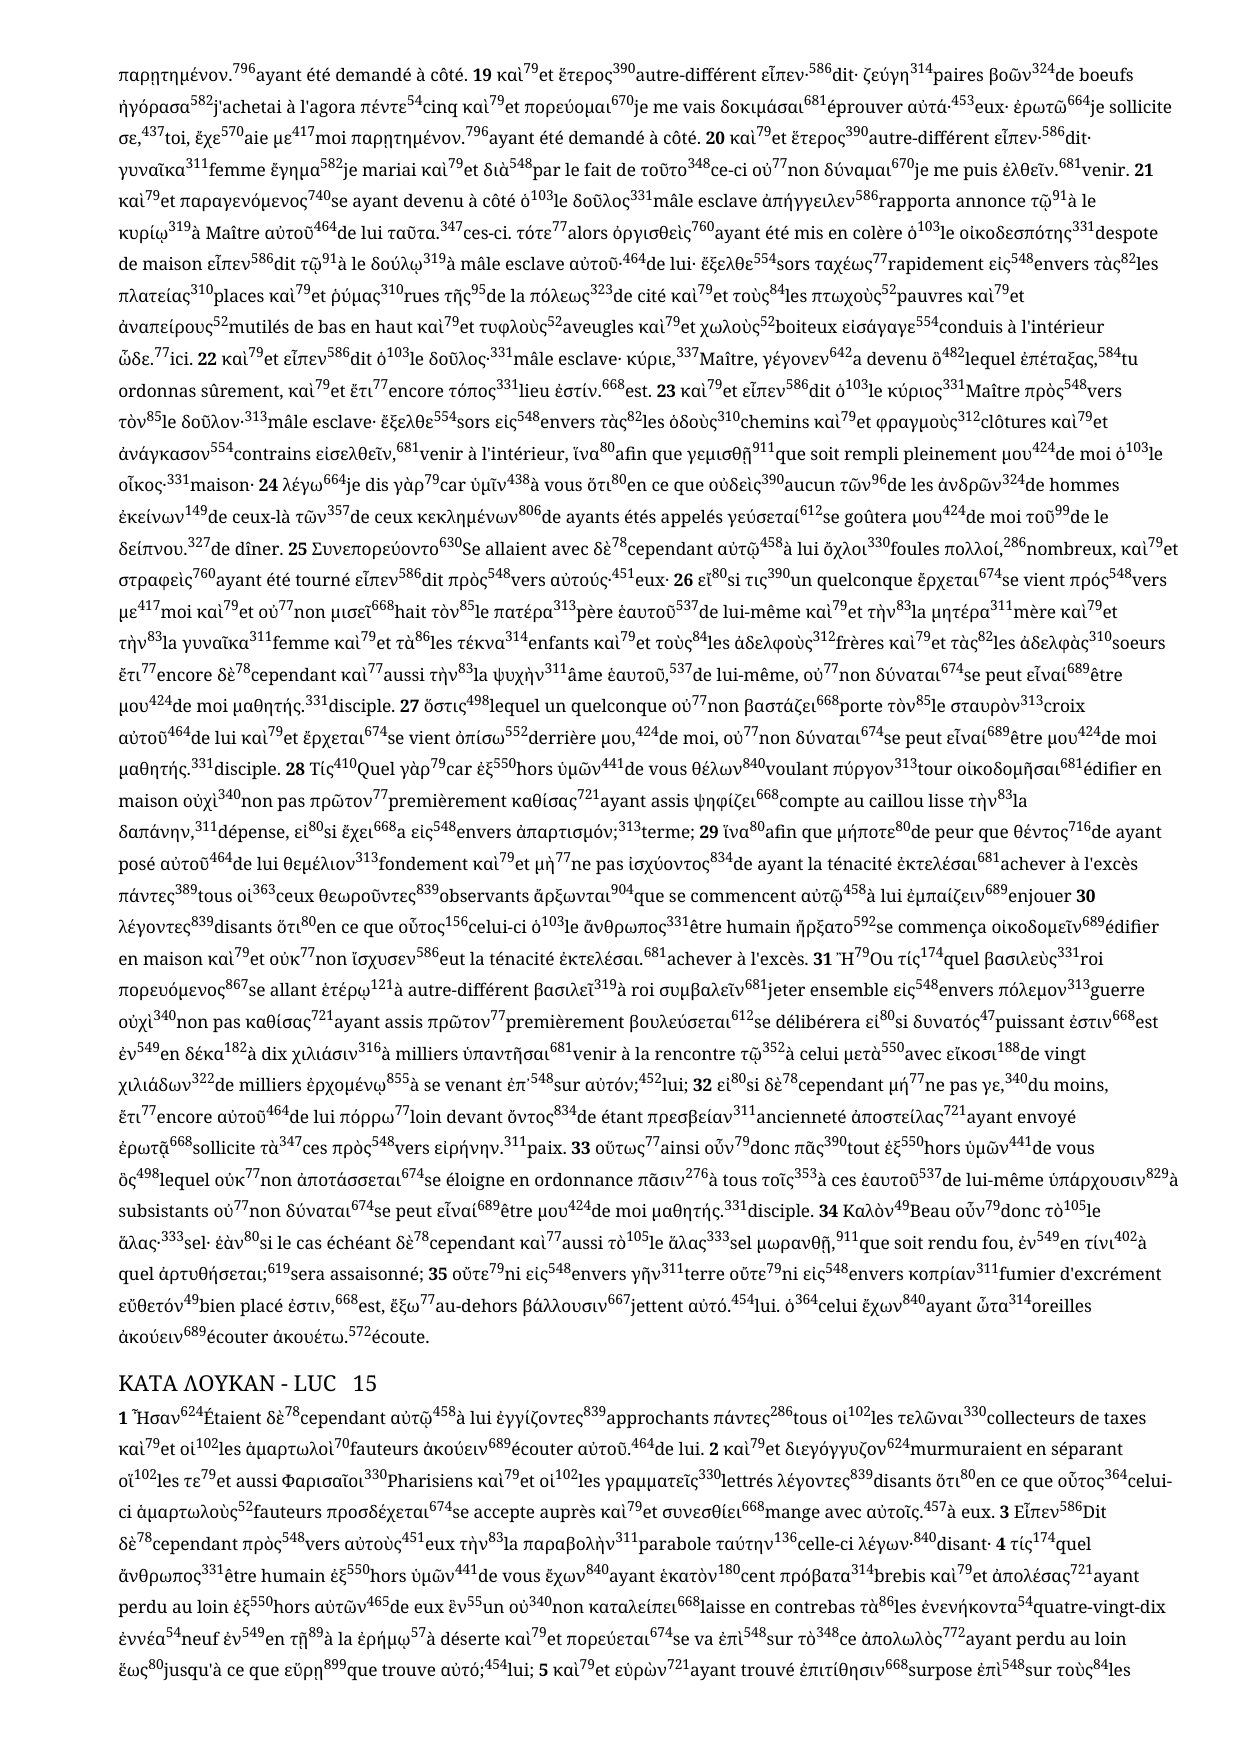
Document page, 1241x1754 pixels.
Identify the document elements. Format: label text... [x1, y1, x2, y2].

text ΚΑΤΑ ΛΟΥΚΑΝ - LUC 15 [118, 1368, 1181, 1397]
text 1 Ἦσαν624Étaient δὲ78cependant αὐτῷ458à lui ἐγγίζοντες839approchants πάντες286tous οἱ102les τελῶναι330collecteurs de taxes καὶ79et οἱ102les ἁμαρτωλοὶ70fauteurs ἀκούειν689écouter αὐτοῦ.464de lui. 2 καὶ79et διεγόγγυζον624murmuraient en séparant οἵ102les τε79et aussi Φαρισαῖοι330Pharisiens καὶ79et οἱ102les γραμματεῖς330lettrés λέγοντες839disants ὅτι80en ce que οὗτος364celui-ci ἁμαρτωλοὺς52fauteurs προσδέχεται674se accepte auprès καὶ79et συνεσθίει668mange avec αὐτοῖς.457à eux. 3 Εἶπεν586Dit δὲ78cependant πρὸς548vers αὐτοὺς451eux τὴν83la παραβολὴν311parabole ταύτην136celle-ci λέγων·840disant· 4 τίς174quel ἄνθρωπος331être humain ἐξ550hors ὑμῶν441de vous ἔχων840ayant ἑκατὸν180cent πρόβατα314brebis καὶ79et ἀπολέσας721ayant perdu au loin ἐξ550hors αὐτῶν465de eux ἓν55un οὐ340non καταλείπει668laisse en contrebas τὰ86les ἐνενήκοντα54quatre-vingt-dix ἐννέα54neuf ἐν549en τῇ89à la ἐρήμῳ57à déserte καὶ79et πορεύεται674se va ἐπὶ548sur τὸ348ce ἀπολωλὸς772ayant perdu au loin ἕως80jusqu'à ce que εὕρῃ899que trouve αὐτό;454lui; 5 καὶ79et εὑρὼν721ayant trouvé ἐπιτίθησιν668surpose ἐπὶ548sur τοὺς84les ὤμους312épaules αὐτοῦ464de lui χαίρων840étant de joie 6 καὶ79et ἐλθὼν721ayant venu εἰς548envers τὸν85le οἶκον313maison συγκαλεῖ668appelle ensemble τοὺς244les φίλους52amis καὶ79et τοὺς244les γείτονας312voisins λέγων840disant αὐτοῖς·457à eux· συγχάρητέ562soyez étés de joie avec μοι,420à moi, ὅτι80en ce que εὗρον582je trouvai τὸ87le πρόβατόν315brebis μου424de moi τὸ348ce ἀπολωλός.772ayant perdu au loin. 7 λέγω664je dis ὑμῖν438à vous ὅτι80en ce que οὕτως77ainsi χαρὰ329joie ἐν549en τῷ91à le οὐρανῷ319à ciel ἔσται612se sera ἐπὶ549sur ἑνὶ185à un ἁμαρτωλῷ59à fauteur μετανοοῦντι828à transintelligeant ἢ79ou ἐπὶ549sur ἐνενήκοντα184à quatre-vingt-dix ἐννέα184à neuf δικαίοις58à justes οἵτινες497lesquels des quelconques οὐ77non χρείαν311besoin ἔχουσιν667ont μετανοίας.323de transintelligence. 8 Ἢ79Ou τίς172quelle γυνὴ329femme δραχμὰς310drachmes ἔχουσα838ayante δέκα176dix ἐὰν80si le cas échéant ἀπολέσῃ899que perde au loin δραχμὴν311drachme μίαν,177une, οὐχὶ340non pas ἅπτει668touche λύχνον313chandelle καὶ79et σαροῖ668balaie τὴν83la οἰκίαν311maison d'habitation καὶ79et ζητεῖ668cherche ἐπιμελῶς77soigneusement ἕως80jusqu'à ce que οὗ494de lequel εὕρῃ;899que trouve; 9 καὶ79et εὑροῦσα719ayante trouvée συγκαλεῖ668appelle ensemble τὰς242les φίλας50amies καὶ79et γείτονας310voisines λέγουσα·838disante· συγχάρητέ562soyez étés de joie avec μοι,420à moi, ὅτι80en ce que εὗρον582je trouvai τὴν83la δραχμὴν311drachme ἣν478laquelle ἀπώλεσα.582je perdis au loin. 10 οὕτως,77ainsi, λέγω664je dis ὑμῖν,438à vous, γίνεται674se devient χαρὰ329joie ἐνώπιον552en devant τῶν96de les ἀγγέλων324de messagers τοῦ97de le θεοῦ325de Dieu ἐπὶ549sur ἑνὶ185à un ἁμαρτωλῷ59à fauteur μετανοοῦντι.828à transintelligeant. 11 Εἶπεν586Dit δέ·78cependant· ἄνθρωπός331être humain τις287un quelconque εἶχεν625avait δύο178deux υἱούς.312fils. 12 καὶ79et εἶπεν586dit ὁ103le νεώτερος22plus jeune αὐτῶν463de eux τῷ91à le πατρί·319à père· πάτερ,337père, δός554donne μοι420à moi τὸ87le ἐπιβάλλον824surjetant μέρος315part τῆς95de la οὐσίας.323de substance. ὁ469celui δὲ78cependant διεῖλεν586répartit αὐτοῖς457à eux τὸν85le βίον.313existence. 13 καὶ79et μετ᾽548après οὐ77non πολλὰς266nombreuses ἡμέρας310journées συναγαγὼν721ayant mené ensemble πάντα374tous ὁ103le νεώτερος22plus jeune υἱὸς331fils ἀπεδήμησεν586déménagea loin εἰς548envers χώραν311région μακρὰν2éloignée καὶ79et ἐκεῖ77là διεσκόρπισεν586dispersa au travers τὴν83la οὐσίαν311substance αὐτοῦ464de lui ζῶν840vivant ἀσώτως.77dissolument. 14 δαπανήσαντος716de ayant dépensé δὲ78cependant αὐτοῦ464de lui πάντα374tous ἐγένετο592se devint λιμὸς329famine ἰσχυρὰ20tenace κατὰ548selon τὴν83la χώραν311région ἐκείνην,136celle-là, καὶ79et αὐτὸς469lui ἤρξατο592se commença ὑστερεῖσθαι.692être manqué. 15 καὶ79et πορευθεὶς760ayant été allé ἐκολλήθη600fut collé ἑνὶ59à un τῶν96de les πολιτῶν324de citoyens τῆς95de la χώρας323de région ἐκείνης,148de celle-là, καὶ79et ἔπεμψεν586manda αὐτὸν452lui εἰς548envers τοὺς84les ἀγροὺς312champs αὐτοῦ464de lui βόσκειν689faire paître χοίρους,312pourceaux, 16 καὶ79et ἐπεθύμει625désirait en fureur χορτασθῆναι683être fourragé ἐκ550hors τῶν98de les κερατίων326de caroubes ὧν493de lesquels ἤσθιον624mangeaient οἱ102les χοῖροι,330pourceaux, καὶ79et οὐδεὶς390aucun ἐδίδου625donnait αὐτῷ.458à lui. 17 εἰς548envers ἑαυτὸν528lui-même δὲ78cependant ἐλθὼν721ayant venu ἔφη·625déclarait· πόσοι173combien grands? μίσθιοι70salariés τοῦ97de le πατρός325de père μου424de moi περισσεύονται673se surabondent ἄρτων,324de pains, ἐγὼ431moi δὲ78cependant λιμῷ319à famine ὧδε77ici ἀπόλλυμαι.670je me perds au loin. 18 ἀναστὰς721ayant redressé πορεύσομαι608je m'irai πρὸς548vers τὸν85le πατέρα313père μου424de moi καὶ79et ἐρῶ602je dirai αὐτῷ·458à lui· πάτερ,337père, ἥμαρτον582je fautai εἰς548envers τὸν85le οὐρανὸν313ciel καὶ79et ἐνώπιόν552en devant σου,442de toi, 19 οὐκέτι77non plus εἰμὶ664je suis ἄξιος47digne κληθῆναι683être appelé υἱός331fils σου·442de toi· ποίησόν554fais με417moi ὡς80comme ἕνα53un τῶν96de les μισθίων64de salariés σου.442de toi. 20 καὶ79et ἀναστὰς721ayant redressé ἦλθεν586vint πρὸς548vers τὸν85le πατέρα313père ἑαυτοῦ.537de lui-même. Ἔτι77Encore δὲ78cependant αὐτοῦ464de lui μακρὰν77longuement ἀπέχοντος834de tenant au loin εἶδεν586vit αὐτὸν452lui ὁ103le πατὴρ331père αὐτοῦ464de lui καὶ79et ἐσπλαγχνίσθη600fut remué aux entrailles καὶ79et δραμὼν721ayant couru ἐπέπεσεν586tomba dessus ἐπὶ548sur τὸν85le τράχηλον313cou αὐτοῦ464de lui καὶ79et κατεφίλησεν586affectionna de haut en bas αὐτόν.452lui. 21 εἶπεν586dit δὲ78cependant ὁ103le υἱὸς331fils αὐτῷ·458à lui· πάτερ,337père, ἥμαρτον582je fautai εἰς548envers τὸν85le οὐρανὸν313ciel καὶ79et ἐνώπιόν552en devant σου,442de toi, οὐκέτι77non plus εἰμὶ664je suis ἄξιος47digne κληθῆναι683être appelé υἱός331fils σου.442de toi. 22 εἶπεν586dit δὲ78cependant ὁ103le πατὴρ331père πρὸς548vers τοὺς84les δούλους312mâles esclaves αὐτοῦ·464de lui· ταχὺ77promptement ἐξενέγκατε553exportez στολὴν311longue robe τὴν83la πρώτην201première καὶ79et ἐνδύσατε553habillez αὐτόν,452lui, καὶ79et δότε553donnez δακτύλιον313anneau εἰς548envers τὴν83la χεῖρα311main αὐτοῦ464de lui καὶ79et ὑποδήματα314souliers εἰς548envers τοὺς244les πόδας,312pieds, 23 καὶ79et φέρετε569portez τὸν85le μόσχον313veau τὸν85le σιτευτόν,4nourri de froment, θύσατε,553sacrifiez, καὶ79et φαγόντες720ayants mangés εὐφρανθῶμεν,906que nous soyons réjoui, 24 ὅτι80en ce que οὗτος156celui-ci ὁ103le υἱός331fils μου424de moi νεκρὸς47mort ἦν625était καὶ79et ἀνέζησεν,586vécut de bas en haut, ἦν625était ἀπολωλὼς783ayant perdu au loin καὶ79et εὑρέθη.600fut trouvé. καὶ79et ἤρξαντο591se commencèrent εὐφραίνεσθαι.692être réjoui. 25 Ἦν625Était δὲ78cependant ὁ103le υἱὸς331fils αὐτοῦ464de lui ὁ103le πρεσβύτερος22plus ancien ἐν549en ἀγρῷ·319à champ· καὶ79et ὡς80comme ἐρχόμενος867se venant ἤγγισεν586approcha τῇ89à la οἰκίᾳ,317à maison d'habitation, ἤκουσεν586écouta συμφωνίας323de symphonie καὶ79et χορῶν,324de choeurs, 26 καὶ79et προσκαλεσάμενος740se ayant appelé auprès ἕνα53un τῶν96de les παίδων324de jeunes servants ἐπυνθάνετο631se enquérait τί412quel ἂν340le cas échéant εἴη700que soit ταῦτα.365ces-ci. 27 ὁ469celui δὲ78cependant εἶπεν586dit αὐτῷ458à lui ὅτι80en ce que ὁ103le ἀδελφός331frère σου442de toi ἥκει,668surgit, καὶ79et ἔθυσεν586sacrifia ὁ103le πατήρ331père σου442de toi τὸν85le μόσχον313veau τὸν85le σιτευτόν,4nourri de froment, ὅτι80en ce que ὑγιαίνοντα822étant sain αὐτὸν452lui ἀπέλαβεν.586reçut loin. 28 ὠργίσθη600fut mis en colère δὲ78cependant καὶ79et οὐκ77non ἤθελεν625voulait εἰσελθεῖν,681venir à l'intérieur, ὁ103le δὲ78cependant πατὴρ331père αὐτοῦ464de lui ἐξελθὼν721ayant sorti παρεκάλει625appelait à côté αὐτόν.452lui. 29 ὁ469celui δὲ78cependant ἀποκριθεὶς760ayant été répondu εἶπεν586dit τῷ91à le πατρὶ319à père αὐτοῦ·464de lui· ἰδοὺ306voici τοσαῦτα139aussi grands ἔτη314ans δουλεύω664je suis esclave σοι439à toi καὶ79et οὐδέποτε77pas cependant à un moment ἐντολήν311commandement σου442de toi παρῆλθον,582je passai à côté, καὶ79et ἐμοὶ420à moi οὐδέποτε77pas cependant à un moment ἔδωκας584tu donnas ἔριφον313chevreau ἵνα80afin que μετὰ550avec τῶν96de les φίλων64de amis μου424de moi εὐφρανθῶ·907que je sois réjoui· 30 ὅτε80lorsque δὲ78cependant ὁ103le υἱός331fils σου442de toi οὗτος364celui-ci ὁ364celui καταφαγών721ayant mangé de haut en bas σου442de toi τὸν85le βίον313existence μετὰ550avec πορνῶν322de pornées ἦλθεν,586vint, ἔθυσας584tu sacrifias αὐτῷ458à lui τὸν85le σιτευτὸν4nourri de froment μόσχον.313veau. 31 ὁ469celui δὲ78cependant εἶπεν586dit αὐτῷ·458à lui· τέκνον,339enfant, σὺ448toi πάντοτε77en tout moment μετ᾽550avec ἐμοῦ424de moi εἶ,666tu es, καὶ79et πάντα288tous τὰ365ces ἐμὰ428miens σά445tiens ἐστιν·668est· 32 εὐφρανθῆναι683être réjoui δὲ78cependant καὶ77aussi χαρῆναι683être été de joie ἔδει,625attachait de lien, ὅτι80en ce que ὁ103le ἀδελφός331frère σου442de toi οὗτος156celui-ci νεκρὸς47mort ἦν625était καὶ79et ἔζησεν,586vécut, καὶ79et ἀπολωλὼς783ayant perdu au loin καὶ79et εὑρέθη.600fut trouvé. [118, 1402, 1181, 1682]
text 1 Καὶ79Et ἐγένετο592se devint ἐν549en τῷ354à ce ἐλθεῖν681venir αὐτὸν452lui εἰς548envers οἶκόν313maison τινος384de un quelconque τῶν96de les ἀρχόντων324de chefs [τῶν]96[de les] Φαρισαίων324de Pharisiens σαββάτῳ321à sabbat φαγεῖν681manger ἄρτον313pain καὶ79et αὐτοὶ468eux ἦσαν624étaient παρατηρούμενοι866se épiants αὐτόν.452lui. 2 Καὶ79Et ἰδοὺ306voici ἄνθρωπός331être humain τις287un quelconque ἦν625était ὑδρωπικὸς22hydropique ἔμπροσθεν552en devers αὐτοῦ.464de lui. 3 καὶ79et ἀποκριθεὶς760ayant été répondu ὁ103le Ἰησοῦς331Iésous εἶπεν586dit πρὸς548vers τοὺς84les νομικοὺς52légistes καὶ79et Φαρισαίους312Pharisiens λέγων·840disant· ἔξεστιν668est permis τῷ93à le σαββάτῳ321à sabbat θεραπεῦσαι681soigner ἢ79ou οὔ;77non; 4 οἱ468ceux δὲ78cependant ἡσύχασαν.585tranquillisèrent. καὶ79et ἐπιλαβόμενος740se ayant emparé ἰάσατο592se guérit αὐτὸν452lui καὶ79et ἀπέλυσεν.586délia au loin. 5 καὶ79et πρὸς548vers αὐτοὺς451eux εἶπεν·586dit· τίνος405de quel ὑμῶν441de vous υἱὸς331fils ἢ79ou βοῦς331boeuf εἰς548envers φρέαρ315puits πεσεῖται,612se tombera, καὶ79et οὐκ340non εὐθέως77directement ἀνασπάσει606retirera αὐτὸν452lui ἐν549en ἡμέρᾳ317à journée τοῦ99de le σαββάτου;327de sabbat; 6 καὶ79et οὐκ77non ἴσχυσαν585eurent la ténacité ἀνταποκριθῆναι683être répondu contre πρὸς548vers ταῦτα.347ces-ci. 7 Ἔλεγεν625Disait δὲ78cependant πρὸς548vers τοὺς345ceux κεκλημένους795ayants étés appelés παραβολήν,311parabole, ἐπέχων840ayant sur πῶς80comment? τὰς82les πρωτοκλισίας310premières places aux tables ἐξελέγοντο,630se élisaient, λέγων840disant πρὸς548vers αὐτούς·451eux· 8 ὅταν80lorsque le cas échéant κληθῇς909que tu sois appelé ὑπό550sous τινος384de un quelconque εἰς548envers γάμους,312mariages, μὴ77ne pas κατακλιθῇς909que tu sois incliné de haut en bas εἰς548envers τὴν83la πρωτοκλισίαν,311première place à table, μήποτε80de peur que ἐντιμότερός71plus honorable σου442de toi ᾖ921que soit κεκλημένος813ayant été appelé ὑπ᾽550sous αὐτοῦ,464de lui, 9 καὶ79et ἐλθὼν721ayant venu ὁ364celui σὲ437toi καὶ79et αὐτὸν452lui καλέσας721ayant appelé ἐρεῖ606dira σοι·439à toi· δὸς554donne τούτῳ352à celui-ci τόπον,313lieu, καὶ79et τότε77alors ἄρξῃ903que tu te commences μετὰ550avec αἰσχύνης323de honte τὸν85le ἔσχατον202dernier τόπον313lieu κατέχειν.689tenir de haut en bas. 10 ἀλλ᾽79mais ὅταν80lorsque le cas échéant κληθῇς,909que tu sois appelé, πορευθεὶς760ayant été allé ἀνάπεσε554tombe de bas en haut εἰς548envers τὸν85le ἔσχατον202dernier τόπον,313lieu, ἵνα80afin que ὅταν80lorsque le cas échéant ἔλθῃ899que vienne ὁ364celui κεκληκώς783ayant appelé σε437toi ἐρεῖ606dira σοι·439à toi· φίλε,76ami, προσανάβηθι554monte auprès ἀνώτερον·77plus en haut· τότε77alors ἔσται612se sera σοι439à toi δόξα329gloire ἐνώπιον552en devant πάντων383de tous τῶν357de ceux συνανακειμένων860de se couchants de bas en haut ensemble σοι.439à toi. 11 ὅτι80en ce que πᾶς390tout ὁ364celui ὑψῶν840haussant ἑαυτὸν528lui-même ταπεινωθήσεται,619sera baissé, καὶ79et ὁ364celui ταπεινῶν840baissant ἑαυτὸν528lui-même ὑψωθήσεται.619sera haussé. 12 Ἔλεγεν625Disait δὲ78cependant καὶ77aussi τῷ352à celui κεκληκότι774à ayant appelé αὐτόν·452lui· ὅταν80lorsque le cas échéant ποιῇς919que tu fasses ἄριστον315déjeuner ἢ79ou δεῖπνον,315dîner, μὴ77ne pas φώνει570sonne de voix τοὺς84les φίλους52amis σου442de toi μηδὲ79ni cependant τοὺς84les ἀδελφούς312frères σου442de toi μηδὲ79ni cependant τοὺς84les συγγενεῖς52congénitaux σου442de toi μηδὲ79ni cependant γείτονας312voisins πλουσίους,3riches, μήποτε80de peur que καὶ77aussi αὐτοὶ468eux ἀντικαλέσωσίν898que invitent en retour σε437toi καὶ79et γένηται905que se devienne ἀνταπόδομά333acte de rétribution σοι.439à toi. 13 ἀλλ᾽79mais ὅταν80lorsque le cas échéant δοχὴν311acceptation ποιῇς,919que tu fasses, κάλει570appelle πτωχούς,52pauvres, ἀναπείρους,52mutilés de bas en haut, χωλούς,52boiteux, τυφλούς·52aveugles· 14 καὶ79et μακάριος47bienheureux ἔσῃ,610tu te seras, ὅτι80en ce que οὐκ77non ἔχουσιν667ont ἀνταποδοῦναί681redonner en échange σοι,439à toi, ἀνταποδοθήσεται619sera redonné en échange γάρ79car σοι439à toi ἐν549en τῇ89à la ἀναστάσει317à redressement τῶν96de les δικαίων.64de justes. 15 Ἀκούσας721Ayant écouté δέ78cependant τις390un quelconque τῶν357de ceux συνανακειμένων860de se couchants de bas en haut ensemble ταῦτα347ces-ci εἶπεν586dit αὐτῷ·458à lui· μακάριος47bienheureux ὅστις498lequel un quelconque φάγεται612se mangera ἄρτον313pain ἐν549en τῇ89à la βασιλείᾳ317à royauté τοῦ97de le θεοῦ.325de Dieu. 16 Ὁ469Celui δὲ78cependant εἶπεν586dit αὐτῷ·458à lui· ἄνθρωπός331être humain τις287un quelconque ἐποίει625faisait δεῖπνον315dîner μέγα,6grand, καὶ79et ἐκάλεσεν586appela πολλοὺς372nombreux 17 καὶ79et ἀπέστειλεν586envoya τὸν85le δοῦλον313mâle esclave αὐτοῦ464de lui τῇ89à la ὥρᾳ317à heure τοῦ99de le δείπνου327de dîner εἰπεῖν681dire τοῖς351à ceux κεκλημένοις·800à ayants étés appelés· ἔρχεσθε,573que vous vous venez, ὅτι80en ce que ἤδη77déjà ἕτοιμά48prêts ἐστιν.668est. 18 καὶ79et ἤρξαντο591se commencèrent ἀπὸ550au loin μιᾶς63de une πάντες389tous παραιτεῖσθαι.690se demander à côté. ὁ103le πρῶτος71premier εἶπεν586dit αὐτῷ·458à lui· ἀγρὸν313champ ἠγόρασα582j'achetai à l'agora καὶ79et ἔχω664j'ai ἀνάγκην311nécessité ἐξελθὼν721ayant sorti ἰδεῖν681voir αὐτόν·452lui· ἐρωτῶ664je sollicite σε,437toi, ἔχε570aie με417moi παρῃτημένον.796ayant été demandé à côté. 19 καὶ79et ἕτερος390autre-différent εἶπεν·586dit· ζεύγη314paires βοῶν324de boeufs ἠγόρασα582j'achetai à l'agora πέντε54cinq καὶ79et πορεύομαι670je me vais δοκιμάσαι681éprouver αὐτά·453eux· ἐρωτῶ664je sollicite σε,437toi, ἔχε570aie με417moi παρῃτημένον.796ayant été demandé à côté. 20 καὶ79et ἕτερος390autre-différent εἶπεν·586dit· γυναῖκα311femme ἔγημα582je mariai καὶ79et διὰ548par le fait de τοῦτο348ce-ci οὐ77non δύναμαι670je me puis ἐλθεῖν.681venir. 21 καὶ79et παραγενόμενος740se ayant devenu à côté ὁ103le δοῦλος331mâle esclave ἀπήγγειλεν586rapporta annonce τῷ91à le κυρίῳ319à Maître αὐτοῦ464de lui ταῦτα.347ces-ci. τότε77alors ὀργισθεὶς760ayant été mis en colère ὁ103le οἰκοδεσπότης331despote de maison εἶπεν586dit τῷ91à le δούλῳ319à mâle esclave αὐτοῦ·464de lui· ἔξελθε554sors ταχέως77rapidement εἰς548envers τὰς82les πλατείας310places καὶ79et ῥύμας310rues τῆς95de la πόλεως323de cité καὶ79et τοὺς84les πτωχοὺς52pauvres καὶ79et ἀναπείρους52mutilés de bas en haut καὶ79et τυφλοὺς52aveugles καὶ79et χωλοὺς52boiteux εἰσάγαγε554conduis à l'intérieur ὧδε.77ici. 22 καὶ79et εἶπεν586dit ὁ103le δοῦλος·331mâle esclave· κύριε,337Maître, γέγονεν642a devenu ὃ482lequel ἐπέταξας,584tu ordonnas sûrement, καὶ79et ἔτι77encore τόπος331lieu ἐστίν.668est. 23 καὶ79et εἶπεν586dit ὁ103le κύριος331Maître πρὸς548vers τὸν85le δοῦλον·313mâle esclave· ἔξελθε554sors εἰς548envers τὰς82les ὁδοὺς310chemins καὶ79et φραγμοὺς312clôtures καὶ79et ἀνάγκασον554contrains εἰσελθεῖν,681venir à l'intérieur, ἵνα80afin que γεμισθῇ911que soit rempli pleinement μου424de moi ὁ103le οἶκος·331maison· 24 λέγω664je dis γὰρ79car ὑμῖν438à vous ὅτι80en ce que οὐδεὶς390aucun τῶν96de les ἀνδρῶν324de hommes ἐκείνων149de ceux-là τῶν357de ceux κεκλημένων806de ayants étés appelés γεύσεταί612se goûtera μου424de moi τοῦ99de le δείπνου.327de dîner. 25 Συνεπορεύοντο630Se allaient avec δὲ78cependant αὐτῷ458à lui ὄχλοι330foules πολλοί,286nombreux, καὶ79et στραφεὶς760ayant été tourné εἶπεν586dit πρὸς548vers αὐτούς·451eux· 26 εἴ80si τις390un quelconque ἔρχεται674se vient πρός548vers με417moi καὶ79et οὐ77non μισεῖ668hait τὸν85le πατέρα313père ἑαυτοῦ537de lui-même καὶ79et τὴν83la μητέρα311mère καὶ79et τὴν83la γυναῖκα311femme καὶ79et τὰ86les τέκνα314enfants καὶ79et τοὺς84les ἀδελφοὺς312frères καὶ79et τὰς82les ἀδελφὰς310soeurs ἔτι77encore δὲ78cependant καὶ77aussi τὴν83la ψυχὴν311âme ἑαυτοῦ,537de lui-même, οὐ77non δύναται674se peut εἶναί689être μου424de moi μαθητής.331disciple. 27 ὅστις498lequel un quelconque οὐ77non βαστάζει668porte τὸν85le σταυρὸν313croix αὐτοῦ464de lui καὶ79et ἔρχεται674se vient ὀπίσω552derrière μου,424de moi, οὐ77non δύναται674se peut εἶναί689être μου424de moi μαθητής.331disciple. 28 Τίς410Quel γὰρ79car ἐξ550hors ὑμῶν441de vous θέλων840voulant πύργον313tour οἰκοδομῆσαι681édifier en maison οὐχὶ340non pas πρῶτον77premièrement καθίσας721ayant assis ψηφίζει668compte au caillou lisse τὴν83la δαπάνην,311dépense, εἰ80si ἔχει668a εἰς548envers ἀπαρτισμόν;313terme; 29 ἵνα80afin que μήποτε80de peur que θέντος716de ayant posé αὐτοῦ464de lui θεμέλιον313fondement καὶ79et μὴ77ne pas ἰσχύοντος834de ayant la ténacité ἐκτελέσαι681achever à l'excès πάντες389tous οἱ363ceux θεωροῦντες839observants ἄρξωνται904que se commencent αὐτῷ458à lui ἐμπαίζειν689enjouer 30 λέγοντες839disants ὅτι80en ce que οὗτος156celui-ci ὁ103le ἄνθρωπος331être humain ἤρξατο592se commença οἰκοδομεῖν689édifier en maison καὶ79et οὐκ77non ἴσχυσεν586eut la ténacité ἐκτελέσαι.681achever à l'excès. 31 Ἢ79Ou τίς174quel βασιλεὺς331roi πορευόμενος867se allant ἑτέρῳ121à autre-différent βασιλεῖ319à roi συμβαλεῖν681jeter ensemble εἰς548envers πόλεμον313guerre οὐχὶ340non pas καθίσας721ayant assis πρῶτον77premièrement βουλεύσεται612se délibérera εἰ80si δυνατός47puissant ἐστιν668est ἐν549en δέκα182à dix χιλιάσιν316à milliers ὑπαντῆσαι681venir à la rencontre τῷ352à celui μετὰ550avec εἴκοσι188de vingt χιλιάδων322de milliers ἐρχομένῳ855à se venant ἐπ᾽548sur αὐτόν;452lui; 32 εἰ80si δὲ78cependant μή77ne pas γε,340du moins, ἔτι77encore αὐτοῦ464de lui πόρρω77loin devant ὄντος834de étant πρεσβείαν311ancienneté ἀποστείλας721ayant envoyé ἐρωτᾷ668sollicite τὰ347ces πρὸς548vers εἰρήνην.311paix. 33 οὕτως77ainsi οὖν79donc πᾶς390tout ἐξ550hors ὑμῶν441de vous ὃς498lequel οὐκ77non ἀποτάσσεται674se éloigne en ordonnance πᾶσιν276à tous τοῖς353à ces ἑαυτοῦ537de lui-même ὑπάρχουσιν829à subsistants οὐ77non δύναται674se peut εἶναί689être μου424de moi μαθητής.331disciple. 34 Καλὸν49Beau οὖν79donc τὸ105le ἅλας·333sel· ἐὰν80si le cas échéant δὲ78cependant καὶ77aussi τὸ105le ἅλας333sel μωρανθῇ,911que soit rendu fou, ἐν549en τίνι402à quel ἀρτυθήσεται;619sera assaisonné; 35 οὔτε79ni εἰς548envers γῆν311terre οὔτε79ni εἰς548envers κοπρίαν311fumier d'excrément εὔθετόν49bien placé ἐστιν,668est, ἔξω77au-dehors βάλλουσιν667jettent αὐτό.454lui. ὁ364celui ἔχων840ayant ὦτα314oreilles ἀκούειν689écouter ἀκουέτω.572écoute. [118, 59, 1181, 1349]
